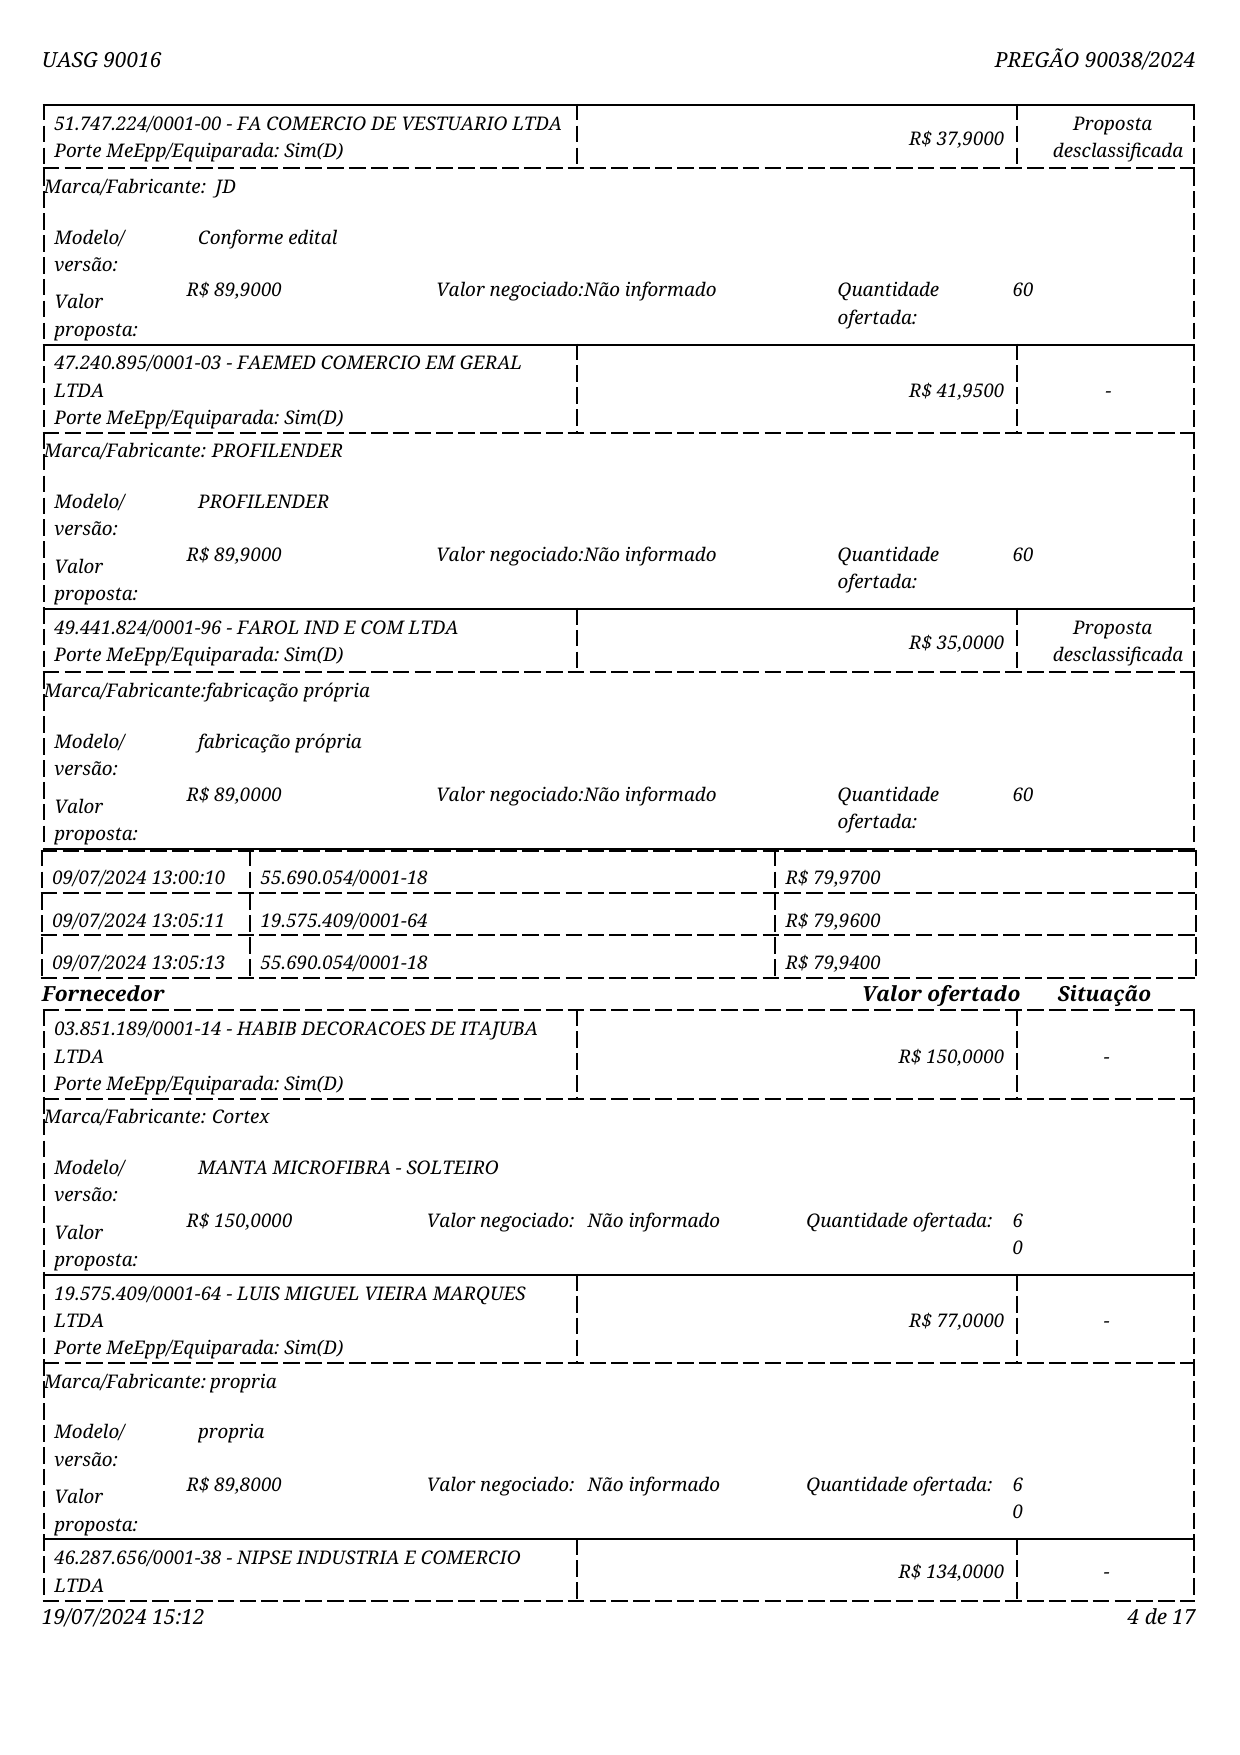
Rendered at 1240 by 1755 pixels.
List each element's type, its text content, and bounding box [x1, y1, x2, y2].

table_cell Proposta desclassificada [1053, 610, 1194, 671]
table_cell Conforme edital [186, 220, 837, 270]
table_cell 47.240.895/0001-03 - FAEMED COMERCIO EM GERAL LTDA Porte MeEpp/Equiparada: Sim(D) [44, 346, 577, 432]
table_cell R$ 79,9600 [775, 892, 1196, 934]
table_cell [838, 724, 1053, 774]
table_cell 55.690.054/0001-18 [250, 934, 775, 977]
table_header R$ 79,9700 [775, 850, 1196, 892]
table_cell [788, 1362, 1031, 1415]
table_cell [577, 1098, 787, 1150]
table_cell [1053, 220, 1194, 270]
table_cell [1017, 346, 1053, 432]
table_cell Marca/Fabricante: JD [44, 167, 837, 220]
table_cell [577, 106, 837, 167]
table_cell [1053, 270, 1194, 343]
table_cell [1053, 671, 1194, 724]
table_cell [838, 432, 1053, 484]
table_cell [1031, 1465, 1194, 1538]
table_cell Marca/Fabricante: propria [44, 1362, 577, 1415]
table_header - [1031, 1009, 1194, 1097]
table_cell R$ 77,0000 [788, 1276, 1017, 1362]
table_cell Quantidade ofertada: [838, 270, 1002, 343]
table_cell 49.441.824/0001-96 - FAROL IND E COM LTDA Porte MeEpp/Equiparada: Sim(D) [44, 610, 577, 671]
table_cell R$ 41,9500 [838, 346, 1017, 432]
table_cell R$ 134,0000 [788, 1540, 1017, 1600]
table_cell Modelo/versão: Valor proposta: [44, 1415, 186, 1538]
table_cell Quantidade ofertada: [838, 535, 1002, 608]
table_cell [1053, 775, 1194, 848]
table_cell R$ 89,8000 Valor negociado: [186, 1465, 577, 1538]
table_cell [1031, 1362, 1194, 1415]
table_cell [1017, 1276, 1031, 1362]
table_cell R$ 89,0000 Valor negociado: Não informado [186, 775, 837, 848]
table_cell [1053, 167, 1194, 220]
table_cell [1031, 1150, 1194, 1201]
table_cell [1017, 610, 1053, 671]
table_cell 46.287.656/0001-38 - NIPSE INDUSTRIA E COMERCIO LTDA [44, 1540, 577, 1600]
table_cell [577, 1150, 787, 1201]
table_cell [788, 1098, 1031, 1150]
table_cell [577, 1276, 787, 1362]
table_cell [1017, 1540, 1031, 1600]
table_cell Não informado [577, 1465, 787, 1538]
table_cell Não informado [577, 1201, 787, 1274]
table_cell [1031, 1415, 1194, 1465]
table_cell [577, 346, 837, 432]
table_cell - [1031, 1276, 1194, 1362]
table_cell [1031, 1098, 1194, 1150]
table_header [1017, 1009, 1031, 1097]
table_cell R$ 35,0000 [838, 610, 1017, 671]
table_cell PROFILENDER [186, 484, 837, 535]
table_cell R$ 37,9000 [838, 106, 1017, 167]
table_cell - [1031, 1540, 1194, 1600]
table_cell Modelo/versão: Valor proposta: [44, 1150, 186, 1274]
table_cell 09/07/2024 13:05:11 [42, 892, 250, 934]
table_cell Quantidade ofertada: [788, 1201, 1002, 1274]
table_cell R$ 150,0000 Valor negociado: [186, 1201, 577, 1274]
table_cell fabricação própria [186, 724, 837, 774]
table_cell R$ 89,9000 Valor negociado: Não informado [186, 270, 837, 343]
table_cell 60 [1002, 775, 1053, 848]
table_cell [1053, 724, 1194, 774]
table_cell 60 [1002, 270, 1053, 343]
table_cell - [1053, 346, 1194, 432]
table_cell Proposta desclassificada [1053, 106, 1194, 167]
table_cell [788, 1415, 1031, 1465]
table_cell 60 [1002, 1201, 1031, 1274]
table_cell [577, 1415, 787, 1465]
table_cell R$ 89,9000 Valor negociado: Não informado [186, 535, 837, 608]
table_header 55.690.054/0001-18 [250, 850, 775, 892]
table_cell Quantidade ofertada: [788, 1465, 1002, 1538]
table_cell 51.747.224/0001-00 - FA COMERCIO DE VESTUARIO LTDA Porte MeEpp/Equiparada: Sim(D) [44, 106, 577, 167]
table_cell Marca/Fabricante: PROFILENDER [44, 432, 837, 484]
table_cell [788, 1150, 1031, 1201]
table_cell 19.575.409/0001-64 [250, 892, 775, 934]
table_cell Modelo/versão: Valor proposta: [44, 484, 186, 608]
table_cell 19.575.409/0001-64 - LUIS MIGUEL VIEIRA MARQUES LTDA Porte MeEpp/Equiparada: Sim(D) [44, 1276, 577, 1362]
table_cell [1053, 484, 1194, 535]
table_cell Marca/Fabricante: fabricação própria [44, 671, 837, 724]
text Fornecedor Valor ofertado Situação [42, 979, 1198, 1007]
table_header 09/07/2024 13:00:10 [42, 850, 250, 892]
table_cell Quantidade ofertada: [838, 775, 1002, 848]
table_cell propria [186, 1415, 577, 1465]
table_cell [577, 610, 837, 671]
table_header [577, 1009, 787, 1097]
table_header 03.851.189/0001-14 - HABIB DECORACOES DE ITAJUBA LTDA Porte MeEpp/Equiparada: Sim(D) [44, 1009, 577, 1097]
table_cell [1053, 535, 1194, 608]
table_cell [577, 1362, 787, 1415]
table_cell [577, 1540, 787, 1600]
table_cell Modelo/versão: Valor proposta: [44, 220, 186, 343]
table_cell Modelo/versão: Valor proposta: [44, 724, 186, 848]
table_cell [1031, 1201, 1194, 1274]
table_cell MANTA MICROFIBRA - SOLTEIRO [186, 1150, 577, 1201]
table_cell Marca/Fabricante: Cortex [44, 1098, 577, 1150]
table_cell [1053, 432, 1194, 484]
table_cell [1017, 106, 1053, 167]
table_cell 60 [1002, 1465, 1031, 1538]
table_cell [838, 167, 1053, 220]
table_header R$ 150,0000 [788, 1009, 1017, 1097]
table_cell 09/07/2024 13:05:13 [42, 934, 250, 977]
table_cell R$ 79,9400 [775, 934, 1196, 977]
table_cell [838, 671, 1053, 724]
table_cell [838, 484, 1053, 535]
table_cell 60 [1002, 535, 1053, 608]
table_cell [838, 220, 1053, 270]
